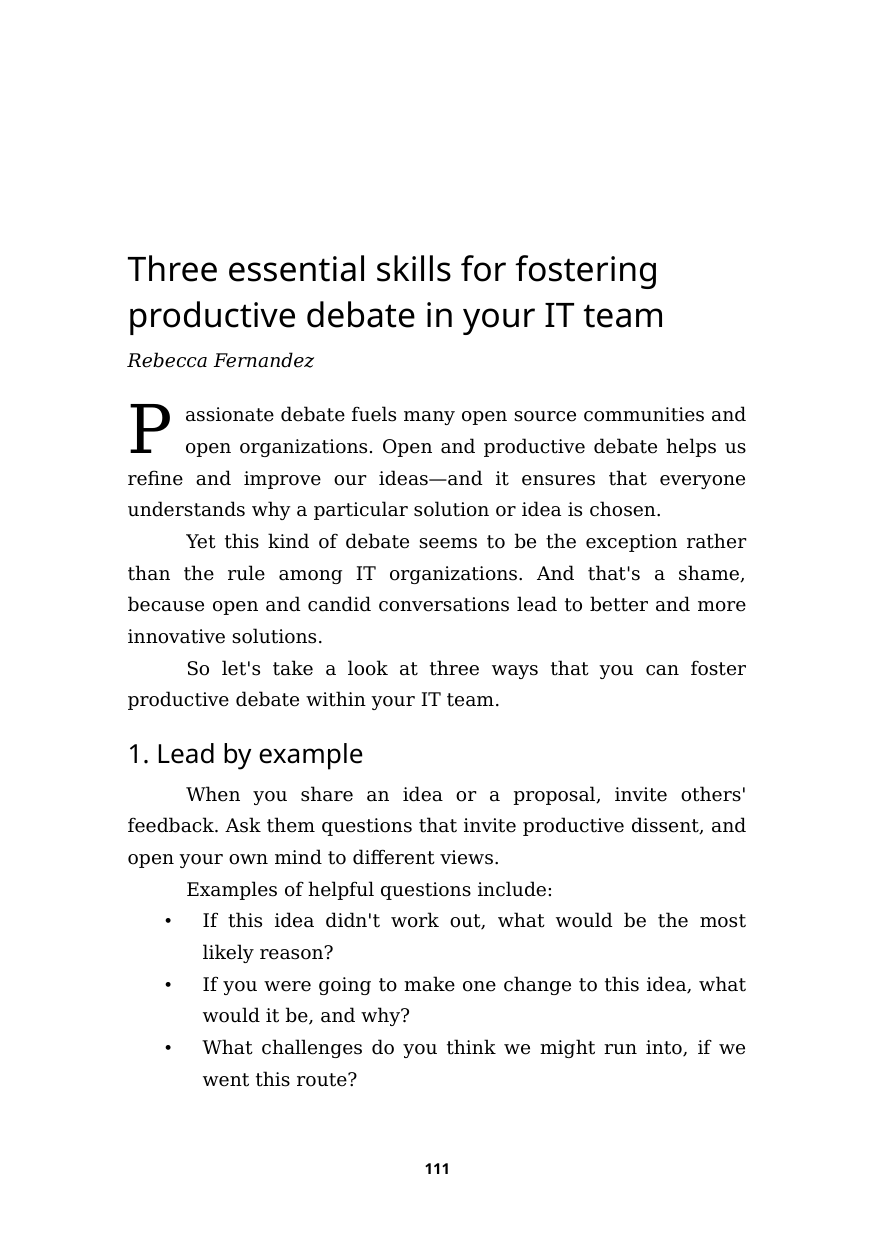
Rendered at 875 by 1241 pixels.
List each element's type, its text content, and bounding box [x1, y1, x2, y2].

text When you share an idea or a proposal, invite others' feedback. Ask them questions that invite productive dissent, and open your own mind to different views. [127, 784, 747, 869]
text Passionate debate fuels many open source communities and open organizations. Open and productive debate helps us refine and improve our ideas—and it ensures that everyone understands why a particular solution or idea is chosen. [127, 404, 747, 521]
list What challenges do you think we might run into, if we went this route? [165, 1037, 747, 1091]
subtitle Three essential skills for fostering productive debate in your IT team [127, 246, 747, 338]
text Rebecca Fernandez [127, 350, 747, 372]
text Examples of helpful questions include: [127, 879, 747, 901]
subtitle 1. Lead by example [127, 736, 747, 771]
text So let's take a look at three ways that you can foster productive debate within your IT team. [127, 658, 747, 711]
list If you were going to make one change to this idea, what would it be, and why? [165, 974, 747, 1027]
list If this idea didn't work out, what would be the most likely reason? [165, 911, 747, 964]
text Yet this kind of debate seems to be the exception rather than the rule among IT organizations. And that's a shame, because open and candid conversations lead to better and more innovative solutions. [127, 531, 747, 648]
